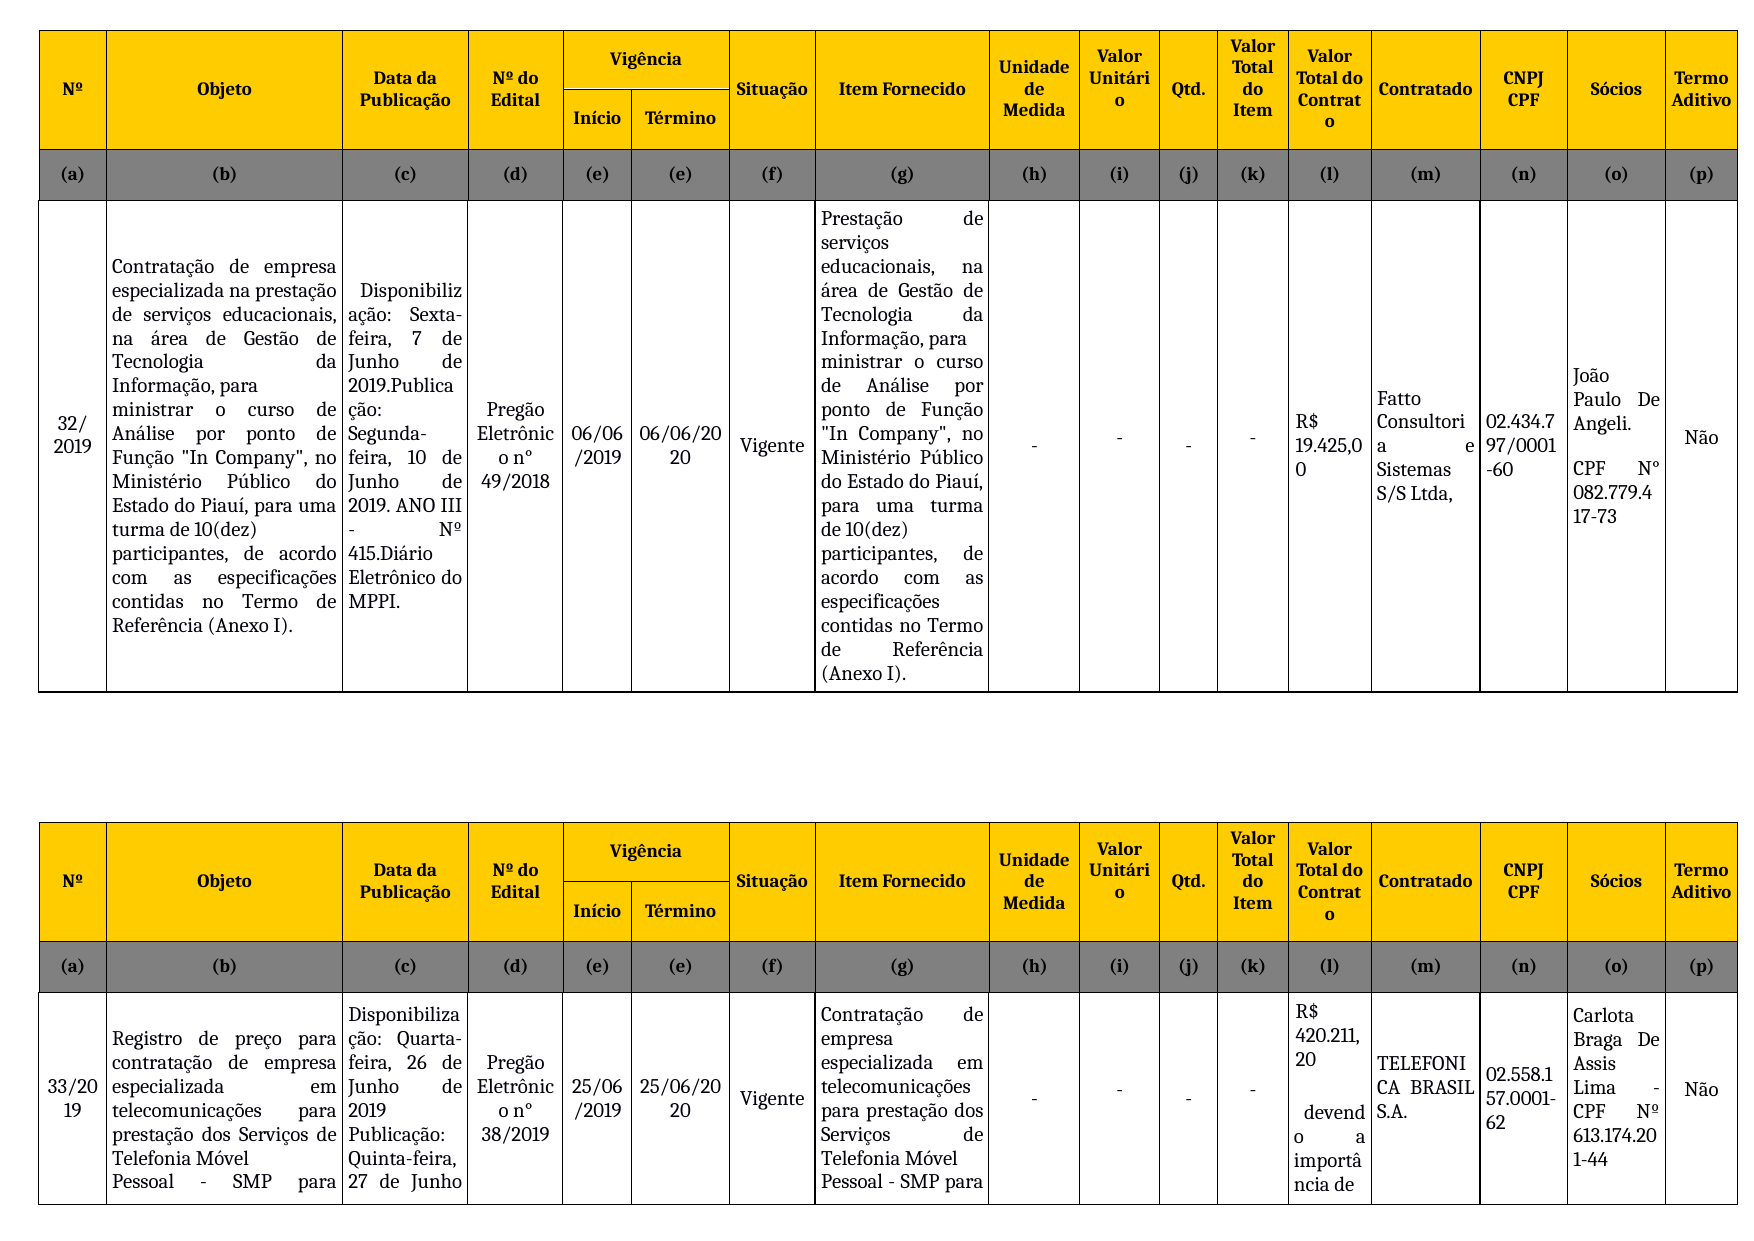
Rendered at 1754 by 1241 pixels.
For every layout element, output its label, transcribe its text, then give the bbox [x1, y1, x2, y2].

table_cell (j) [1160, 942, 1217, 992]
table_header Unidade de Medida [990, 823, 1079, 941]
table_cell (e) [632, 942, 729, 992]
table_cell (e) [564, 150, 631, 200]
table_cell (n) [1481, 150, 1567, 200]
table_header Item Fornecido [816, 31, 989, 149]
table_cell 25/06/2019 [563, 993, 631, 1204]
table_cell (o) [1568, 150, 1665, 200]
table_header Situação [730, 823, 815, 941]
table_cell Contratação de empresa especializada na prestação de serviços educacionais, na área de Gestão de Tecnologia da Informação, para ministrar o curso de Análise por ponto de Função "In Company", no Ministério Público do Estado do Piauí, para uma turma de 10(dez) participantes, de acordo com as especificações contidas no Termo de Referência (Anexo I). [107, 201, 342, 691]
table_header CNPJ CPF [1481, 823, 1567, 941]
table_cell (f) [730, 942, 815, 992]
table_cell - [989, 201, 1079, 691]
table_header Valor Unitário [1080, 823, 1159, 941]
table_cell - [1160, 201, 1217, 691]
table_cell (g) [816, 150, 989, 200]
table_header Contratado [1372, 823, 1480, 941]
table_header Valor Total do Contrato [1289, 31, 1371, 149]
table_header Contratado [1372, 31, 1480, 149]
table_cell (i) [1080, 150, 1159, 200]
table_cell R$ 420.211,20 devendo a importância de [1289, 993, 1371, 1204]
table_cell - [989, 993, 1079, 1204]
table_cell Início [564, 882, 631, 941]
table_cell João Paulo De Angeli. CPF N° 082.779.417-73 [1568, 201, 1665, 691]
table_cell (i) [1080, 942, 1159, 992]
table_cell Vigente [730, 993, 814, 1204]
table_cell (b) [107, 942, 342, 992]
table_cell Não [1666, 993, 1737, 1204]
table_cell - [1218, 201, 1288, 691]
table_cell (o) [1568, 942, 1665, 992]
table_cell (h) [990, 942, 1079, 992]
table_cell (d) [469, 942, 563, 992]
table_cell R$ 19.425,00 [1289, 201, 1371, 691]
table_cell 25/06/2020 [632, 993, 729, 1204]
table_header Sócios [1568, 31, 1665, 149]
table_header Data da Publicação [343, 31, 468, 149]
table_header Qtd. [1160, 31, 1217, 149]
table_cell Prestação de serviços educacionais, na área de Gestão de Tecnologia da Informação, para ministrar o curso de Análise por ponto de Função "In Company", no Ministério Público do Estado do Piauí, para uma turma de 10(dez) participantes, de acordo com as especificações contidas no Termo de Referência (Anexo I). [816, 201, 988, 691]
table_cell (k) [1218, 942, 1288, 992]
table_cell 33/2019 [39, 993, 106, 1204]
table_cell Vigente [730, 201, 814, 691]
table_cell (g) [816, 942, 989, 992]
table_cell (m) [1372, 150, 1480, 200]
table_header Valor Total do Item [1218, 31, 1288, 149]
table_header Valor Unitário [1080, 31, 1159, 149]
table_cell (l) [1289, 150, 1371, 200]
table_cell (h) [990, 150, 1079, 200]
table_header Nº [40, 823, 106, 941]
table_cell (k) [1218, 150, 1288, 200]
table_cell (c) [343, 942, 468, 992]
table_cell - [1080, 993, 1159, 1204]
table_header Nº do Edital [469, 823, 563, 941]
table_cell Registro de preço para contratação de empresa especializada em telecomunicações para prestação dos Serviços de Telefonia Móvel Pessoal - SMP para [107, 993, 342, 1204]
table_header Objeto [107, 823, 342, 941]
table_header Nº do Edital [469, 31, 563, 149]
table_cell 06/06/2019 [563, 201, 631, 691]
table_cell Início [564, 90, 631, 149]
table_cell Disponibilização: Quarta-feira, 26 de Junho de 2019 Publicação: Quinta-feira, 27 de Junho [343, 993, 467, 1204]
table_header Item Fornecido [816, 823, 989, 941]
table_cell Não [1666, 201, 1737, 691]
table_cell (f) [730, 150, 815, 200]
table_header Vigência [564, 823, 729, 881]
table_header Vigência [564, 31, 729, 88]
table_cell (c) [343, 150, 468, 200]
table_cell Disponibilização: Sexta-feira, 7 de Junho de 2019.Publicação: Segunda-feira, 10 de Junho de 2019. ANO III - Nº 415.Diário Eletrônico do MPPI. [343, 201, 467, 691]
table_cell (d) [469, 150, 563, 200]
table_header Qtd. [1160, 823, 1217, 941]
table_cell 02.434.797/0001-60 [1481, 201, 1567, 691]
table_cell Fatto Consultoria e Sistemas S/S Ltda, [1372, 201, 1479, 691]
table_header CNPJ CPF [1481, 31, 1567, 149]
table_header Unidade de Medida [990, 31, 1079, 149]
table_cell 06/06/2020 [632, 201, 729, 691]
table_cell TELEFONICA BRASIL S.A. [1372, 993, 1479, 1204]
table_header Sócios [1568, 823, 1665, 941]
table_header Valor Total do Item [1218, 823, 1288, 941]
table_header Situação [730, 31, 815, 149]
table_cell (a) [40, 942, 106, 992]
table_cell - [1160, 993, 1217, 1204]
table_cell (j) [1160, 150, 1217, 200]
table_cell - [1218, 993, 1288, 1204]
table_cell (p) [1666, 942, 1737, 992]
table_cell Término [632, 90, 729, 149]
table_cell Término [632, 882, 729, 941]
table_cell (m) [1372, 942, 1480, 992]
table_cell (p) [1666, 150, 1737, 200]
table_cell 32/ 2019 [39, 201, 106, 691]
table_cell Pregão Eletrônico n° 49/2018 [468, 201, 562, 691]
table_header Termo Aditivo [1666, 31, 1737, 149]
table_cell (e) [632, 150, 729, 200]
table_cell (a) [40, 150, 106, 200]
table_header Nº [40, 31, 106, 149]
table_header Termo Aditivo [1666, 823, 1737, 941]
table_header Data da Publicação [343, 823, 468, 941]
table_cell (n) [1481, 942, 1567, 992]
table_cell - [1080, 201, 1159, 691]
table_cell Carlota Braga De Assis Lima - CPF Nº 613.174.201-44 [1568, 993, 1665, 1204]
table_cell Pregão Eletrônico n° 38/2019 [468, 993, 562, 1204]
table_cell Contratação de empresa especializada em telecomunicações para prestação dos Serviços de Telefonia Móvel Pessoal - SMP para [816, 993, 988, 1204]
table_header Valor Total do Contrato [1289, 823, 1371, 941]
table_header Objeto [107, 31, 342, 149]
table_cell (e) [564, 942, 631, 992]
table_cell 02.558.157.0001-62 [1481, 993, 1567, 1204]
table_cell (b) [107, 150, 342, 200]
table_cell (l) [1289, 942, 1371, 992]
